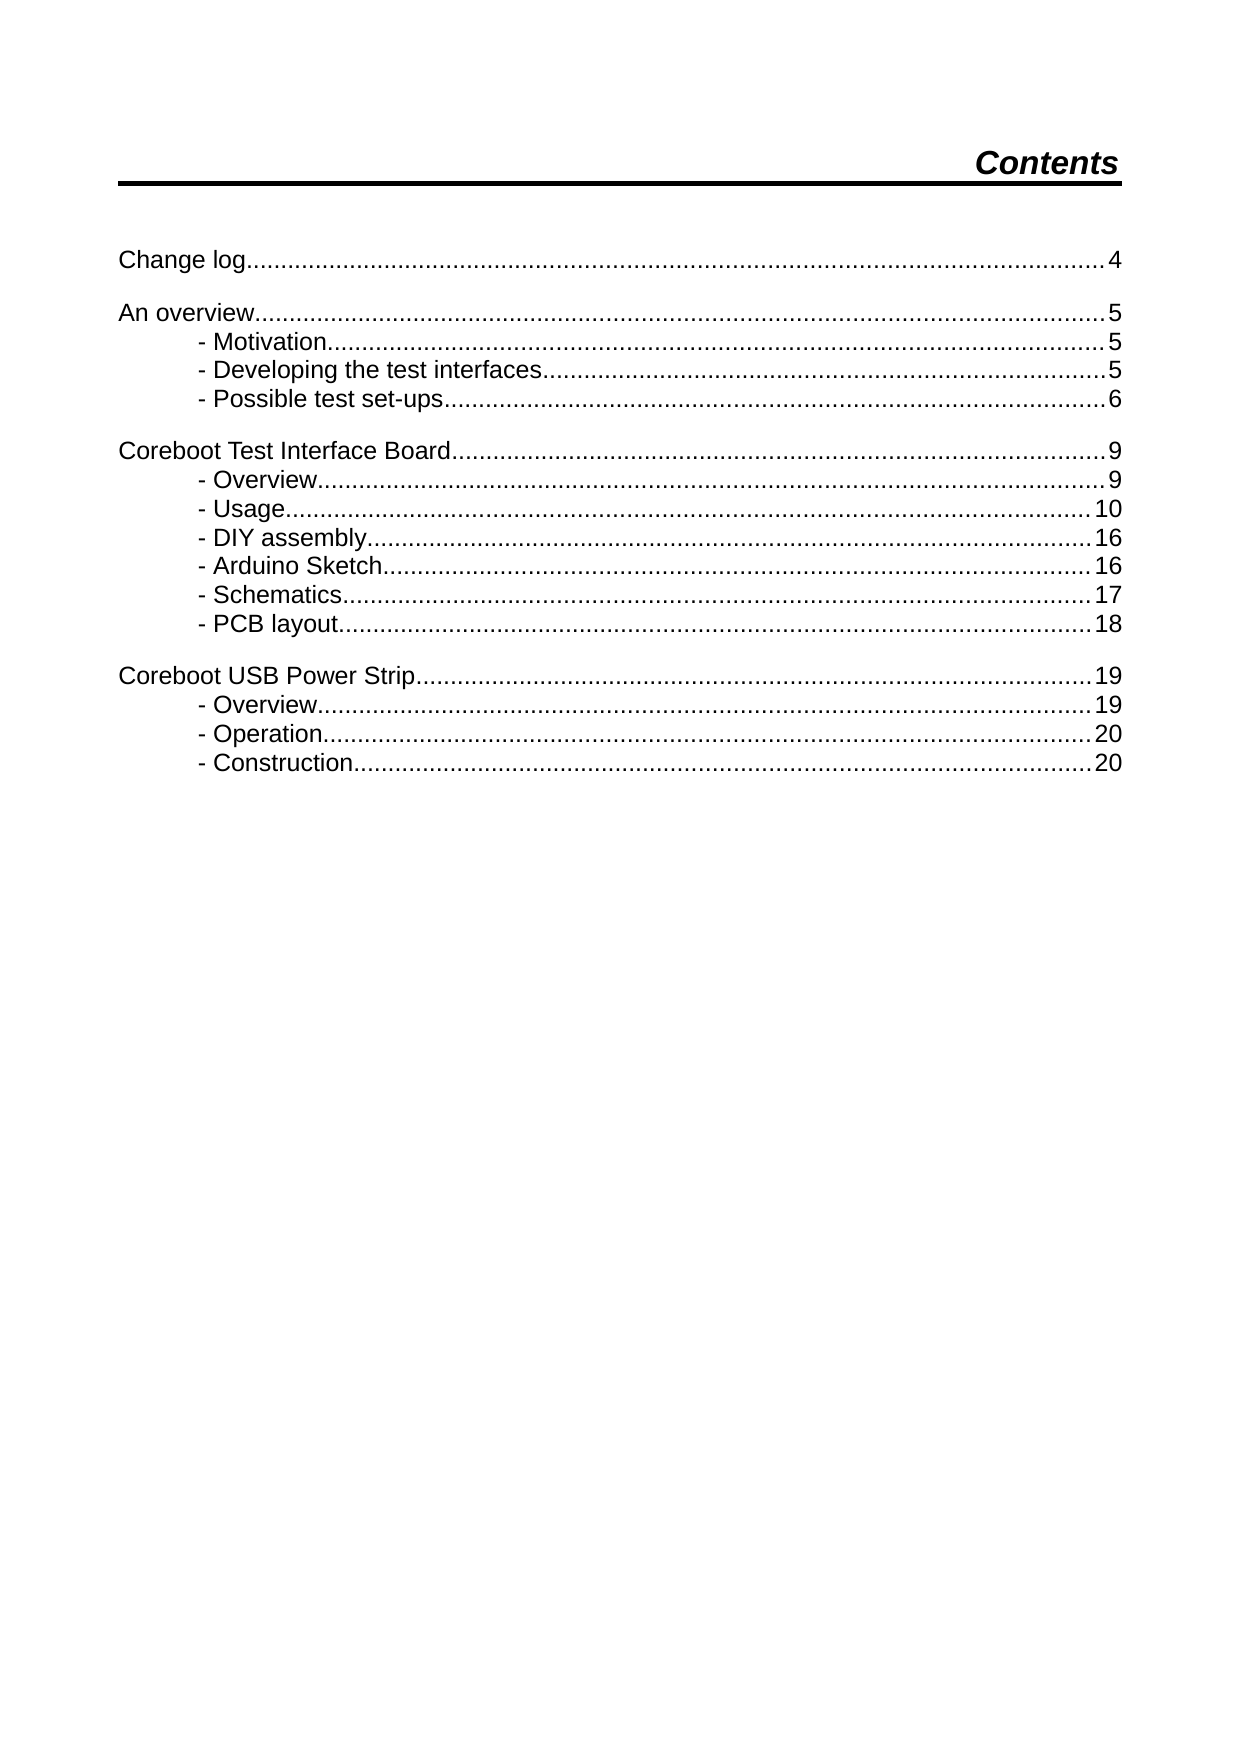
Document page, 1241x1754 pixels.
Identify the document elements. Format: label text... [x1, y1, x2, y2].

text - PCB layout 18 [148, 609, 1122, 638]
text Change log 4 [118, 245, 1122, 274]
subtitle Contents [118, 143, 1122, 181]
text - Overview 9 [148, 465, 1122, 494]
text An overview 5 [118, 298, 1122, 326]
text - Overview 19 [148, 690, 1122, 719]
text - Operation 20 [148, 719, 1122, 747]
text - Arduino Sketch 16 [148, 551, 1122, 580]
text - Usage 10 [148, 494, 1122, 523]
text - Schematics 17 [148, 580, 1122, 609]
text - Construction 20 [148, 747, 1122, 776]
text Coreboot USB Power Strip 19 [118, 661, 1122, 690]
text Coreboot Test Interface Board 9 [118, 436, 1122, 465]
text - Possible test set-ups 6 [148, 384, 1122, 413]
text - DIY assembly 16 [148, 523, 1122, 551]
text - Motivation 5 [148, 326, 1122, 355]
text - Developing the test interfaces 5 [148, 355, 1122, 384]
